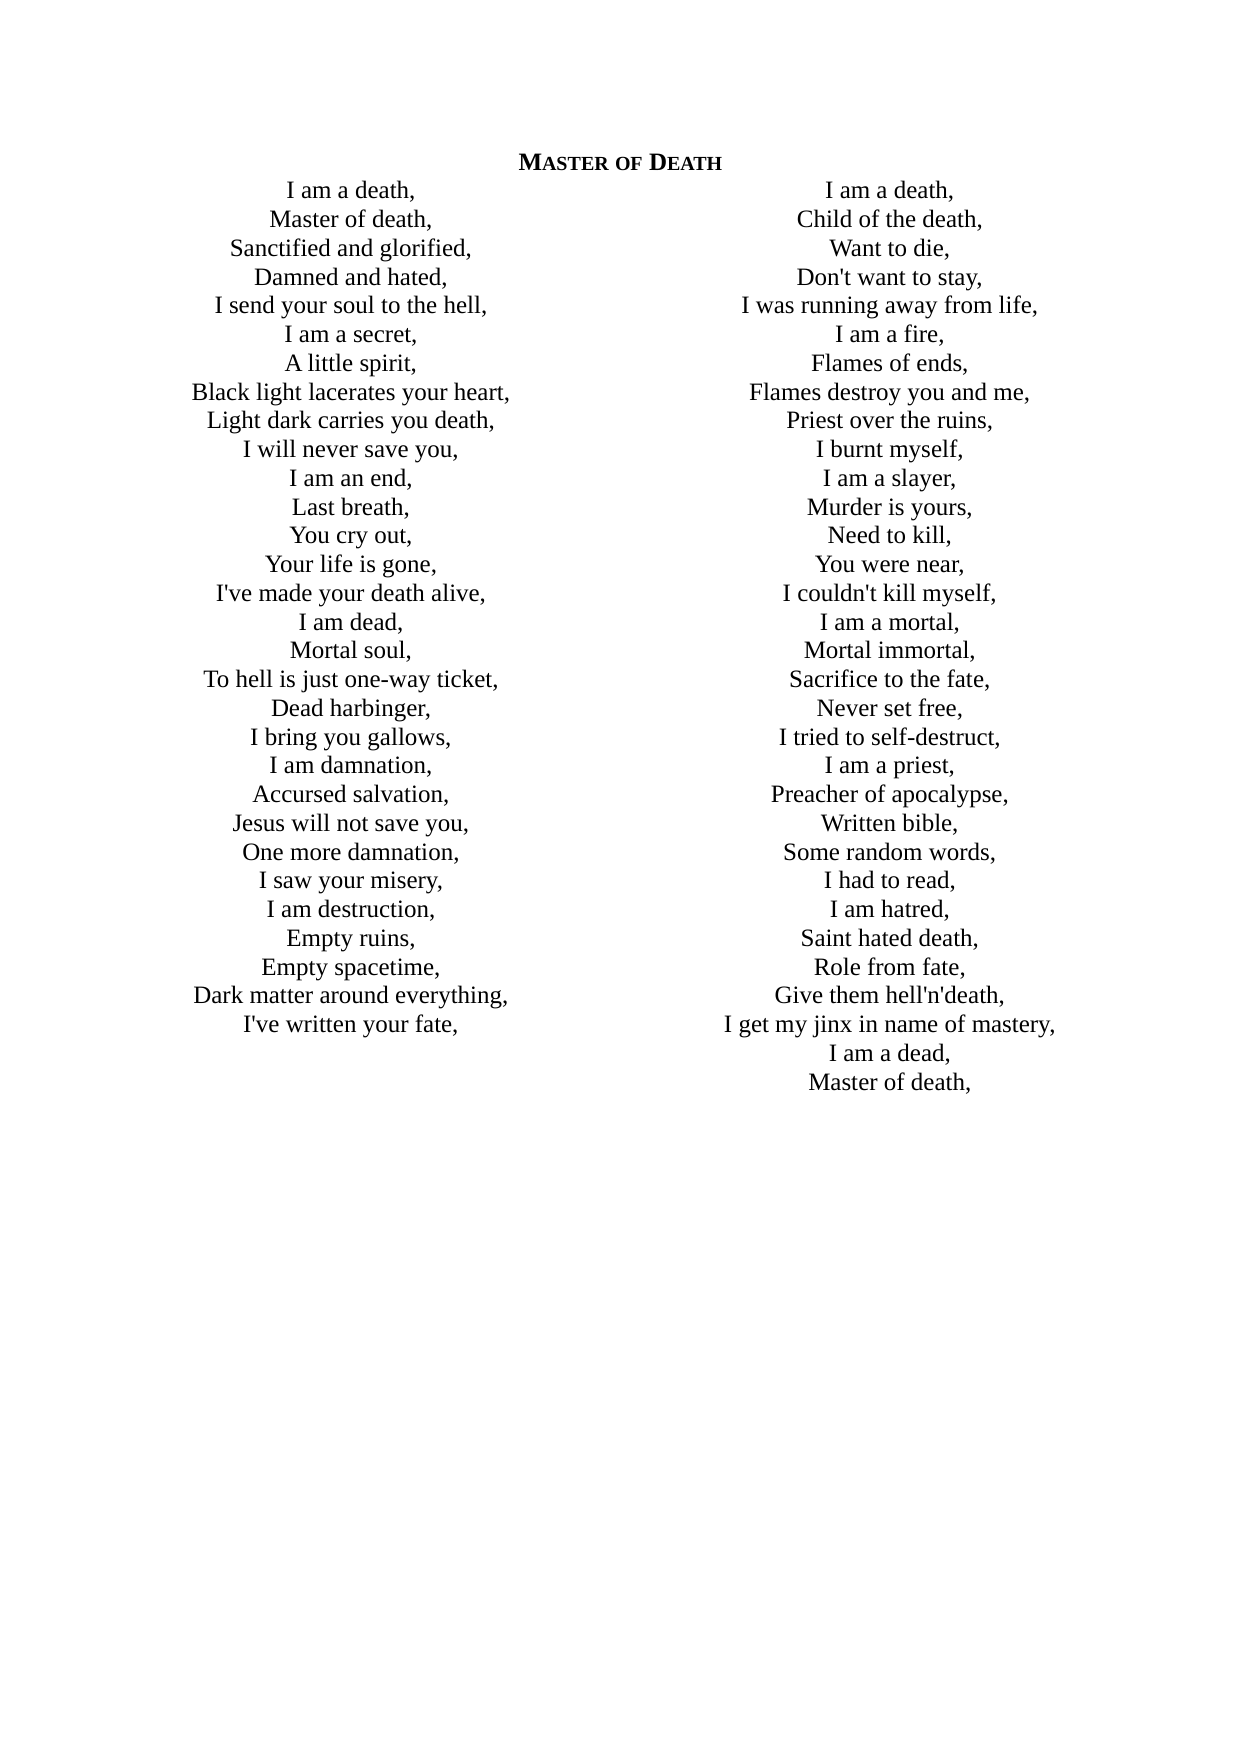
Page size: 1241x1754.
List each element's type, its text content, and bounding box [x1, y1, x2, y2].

text I am a dead, [657, 1038, 1122, 1067]
text I am a fire, [657, 319, 1122, 348]
text I had to read, [657, 866, 1122, 894]
text Empty ruins, [118, 923, 583, 952]
text I've made your death alive, [118, 578, 583, 607]
text I was running away from life, [657, 291, 1122, 319]
text Murder is yours, [657, 492, 1122, 521]
text I am a slayer, [657, 463, 1122, 492]
text Flames destroy you and me, [657, 377, 1122, 406]
text Empty spacetime, [118, 952, 583, 981]
text Master of death, [657, 1067, 1122, 1096]
text Jesus will not save you, [118, 808, 583, 837]
text Saint hated death, [657, 923, 1122, 952]
text Dead harbinger, [118, 693, 583, 722]
text I burnt myself, [657, 434, 1122, 463]
text Mortal soul, [118, 636, 583, 664]
text I am a secret, [118, 319, 583, 348]
text Accursed salvation, [118, 779, 583, 808]
text I've written your fate, [118, 1009, 583, 1038]
text Written bible, [657, 808, 1122, 837]
text I am an end, [118, 463, 583, 492]
text I am dead, [118, 607, 583, 636]
text Dark matter around everything, [118, 981, 583, 1009]
text I tried to self-destruct, [657, 722, 1122, 751]
text Flames of ends, [657, 348, 1122, 377]
text Sacrifice to the fate, [657, 664, 1122, 693]
text You cry out, [118, 521, 583, 549]
text Master of death, [118, 204, 583, 233]
text Priest over the ruins, [657, 406, 1122, 434]
text I am destruction, [118, 894, 583, 923]
text Master of Death [118, 147, 1122, 176]
text Light dark carries you death, [118, 406, 583, 434]
text Your life is gone, [118, 549, 583, 578]
text Black light lacerates your heart, [118, 377, 583, 406]
text Never set free, [657, 693, 1122, 722]
text I am a priest, [657, 751, 1122, 779]
text To hell is just one-way ticket, [118, 664, 583, 693]
text Don't want to stay, [657, 262, 1122, 291]
text Role from fate, [657, 952, 1122, 981]
text I am damnation, [118, 751, 583, 779]
text Some random words, [657, 837, 1122, 866]
text I get my jinx in name of mastery, [657, 1009, 1122, 1038]
text Damned and hated, [118, 262, 583, 291]
text I am a death, [118, 176, 583, 204]
text Give them hell'n'death, [657, 981, 1122, 1009]
text Want to die, [657, 233, 1122, 262]
text Mortal immortal, [657, 636, 1122, 664]
text Last breath, [118, 492, 583, 521]
text You were near, [657, 549, 1122, 578]
text Need to kill, [657, 521, 1122, 549]
text I couldn't kill myself, [657, 578, 1122, 607]
text I will never save you, [118, 434, 583, 463]
text I am a death, [657, 176, 1122, 204]
text Child of the death, [657, 204, 1122, 233]
text I bring you gallows, [118, 722, 583, 751]
text I am a mortal, [657, 607, 1122, 636]
text Sanctified and glorified, [118, 233, 583, 262]
text One more damnation, [118, 837, 583, 866]
text A little spirit, [118, 348, 583, 377]
text I send your soul to the hell, [118, 291, 583, 319]
text Preacher of apocalypse, [657, 779, 1122, 808]
text I saw your misery, [118, 866, 583, 894]
text I am hatred, [657, 894, 1122, 923]
